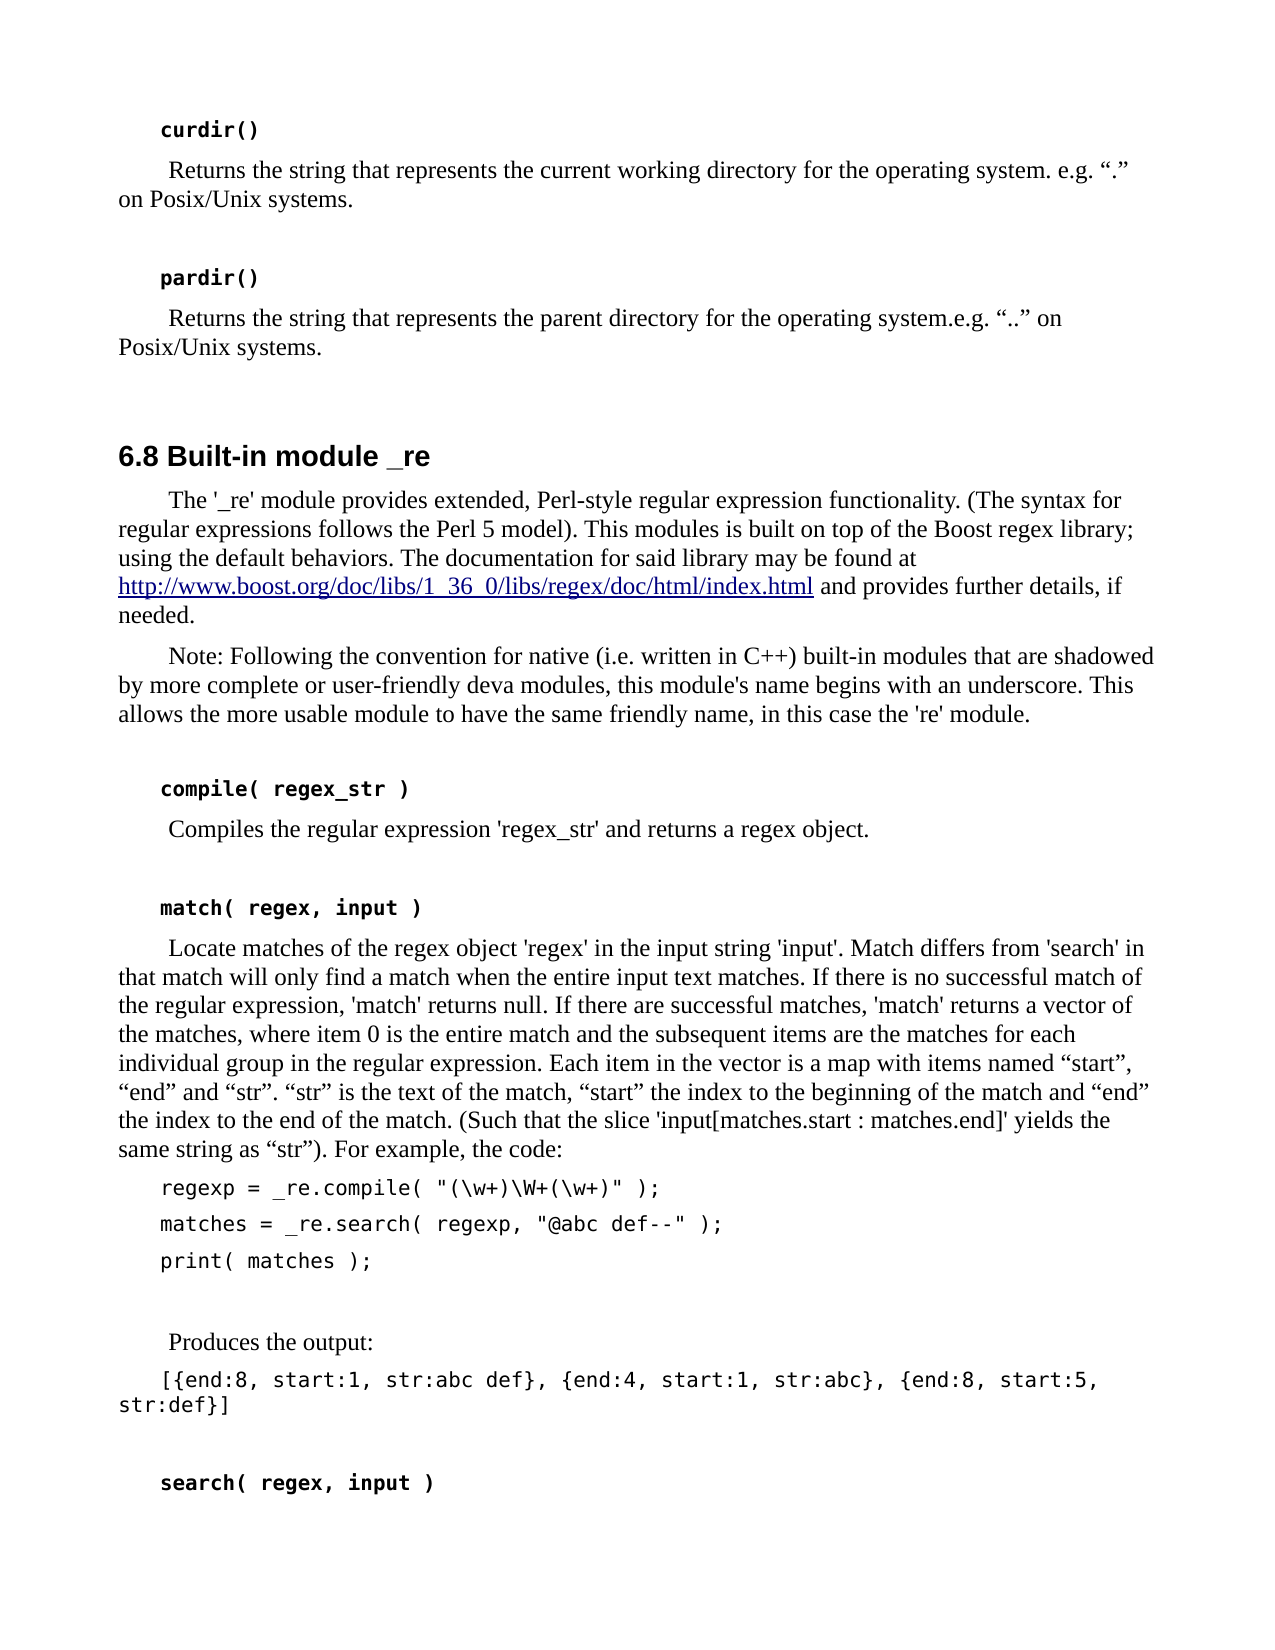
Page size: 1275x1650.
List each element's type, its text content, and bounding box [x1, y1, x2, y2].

text match( regex, input ) [118, 896, 1157, 921]
text Produces the output: [118, 1327, 1157, 1356]
text Returns the string that represents the current working directory for the operating system. e.g. “.” on Posix/Unix systems. [118, 155, 1157, 212]
text Returns the string that represents the parent directory for the operating system.e.g. “..” on Posix/Unix systems. [118, 303, 1157, 360]
subtitle 6.8 Built-in module _re [118, 439, 1157, 473]
text Compiles the regular expression 'regex_str' and returns a regex object. [118, 814, 1157, 842]
text Note: Following the convention for native (i.e. written in C++) built-in modules that are shadowed by more complete or user-friendly deva modules, this module's name begins with an underscore. This allows the more usable module to have the same friendly name, in this case the 're' module. [118, 641, 1157, 728]
text regexp = _re.compile( "(\w+)\W+(\w+)" ); [118, 1176, 1157, 1200]
text [{end:8, start:1, str:abc def}, {end:4, start:1, str:abc}, {end:8, start:5, str:def}] [118, 1368, 1157, 1417]
text The '_re' module provides extended, Perl-style regular expression functionality. (The syntax for regular expressions follows the Perl 5 model). This modules is built on top of the Boost regex library; using the default behaviors. The documentation for said library may be found at http://www.boost.org/doc/libs/1_36_0/libs/regex/doc/html/index.html and provides further details, if needed. [118, 485, 1157, 629]
text pardir() [118, 266, 1157, 290]
text compile( regex_str ) [118, 777, 1157, 801]
text matches = _re.search( regexp, "@abc def--" ); [118, 1212, 1157, 1237]
text search( regex, input ) [118, 1471, 1157, 1495]
text curdir() [118, 118, 1157, 142]
text Locate matches of the regex object 'regex' in the input string 'input'. Match differs from 'search' in that match will only find a match when the entire input text matches. If there is no successful match of the regular expression, 'match' returns null. If there are successful matches, 'match' returns a vector of the matches, where item 0 is the entire match and the subsequent items are the matches for each individual group in the regular expression. Each item in the vector is a map with items named “start”, “end” and “str”. “str” is the text of the match, “start” the index to the beginning of the match and “end” the index to the end of the match. (Such that the slice 'input[matches.start : matches.end]' yields the same string as “str”). For example, the code: [118, 933, 1157, 1163]
text print( matches ); [118, 1249, 1157, 1273]
